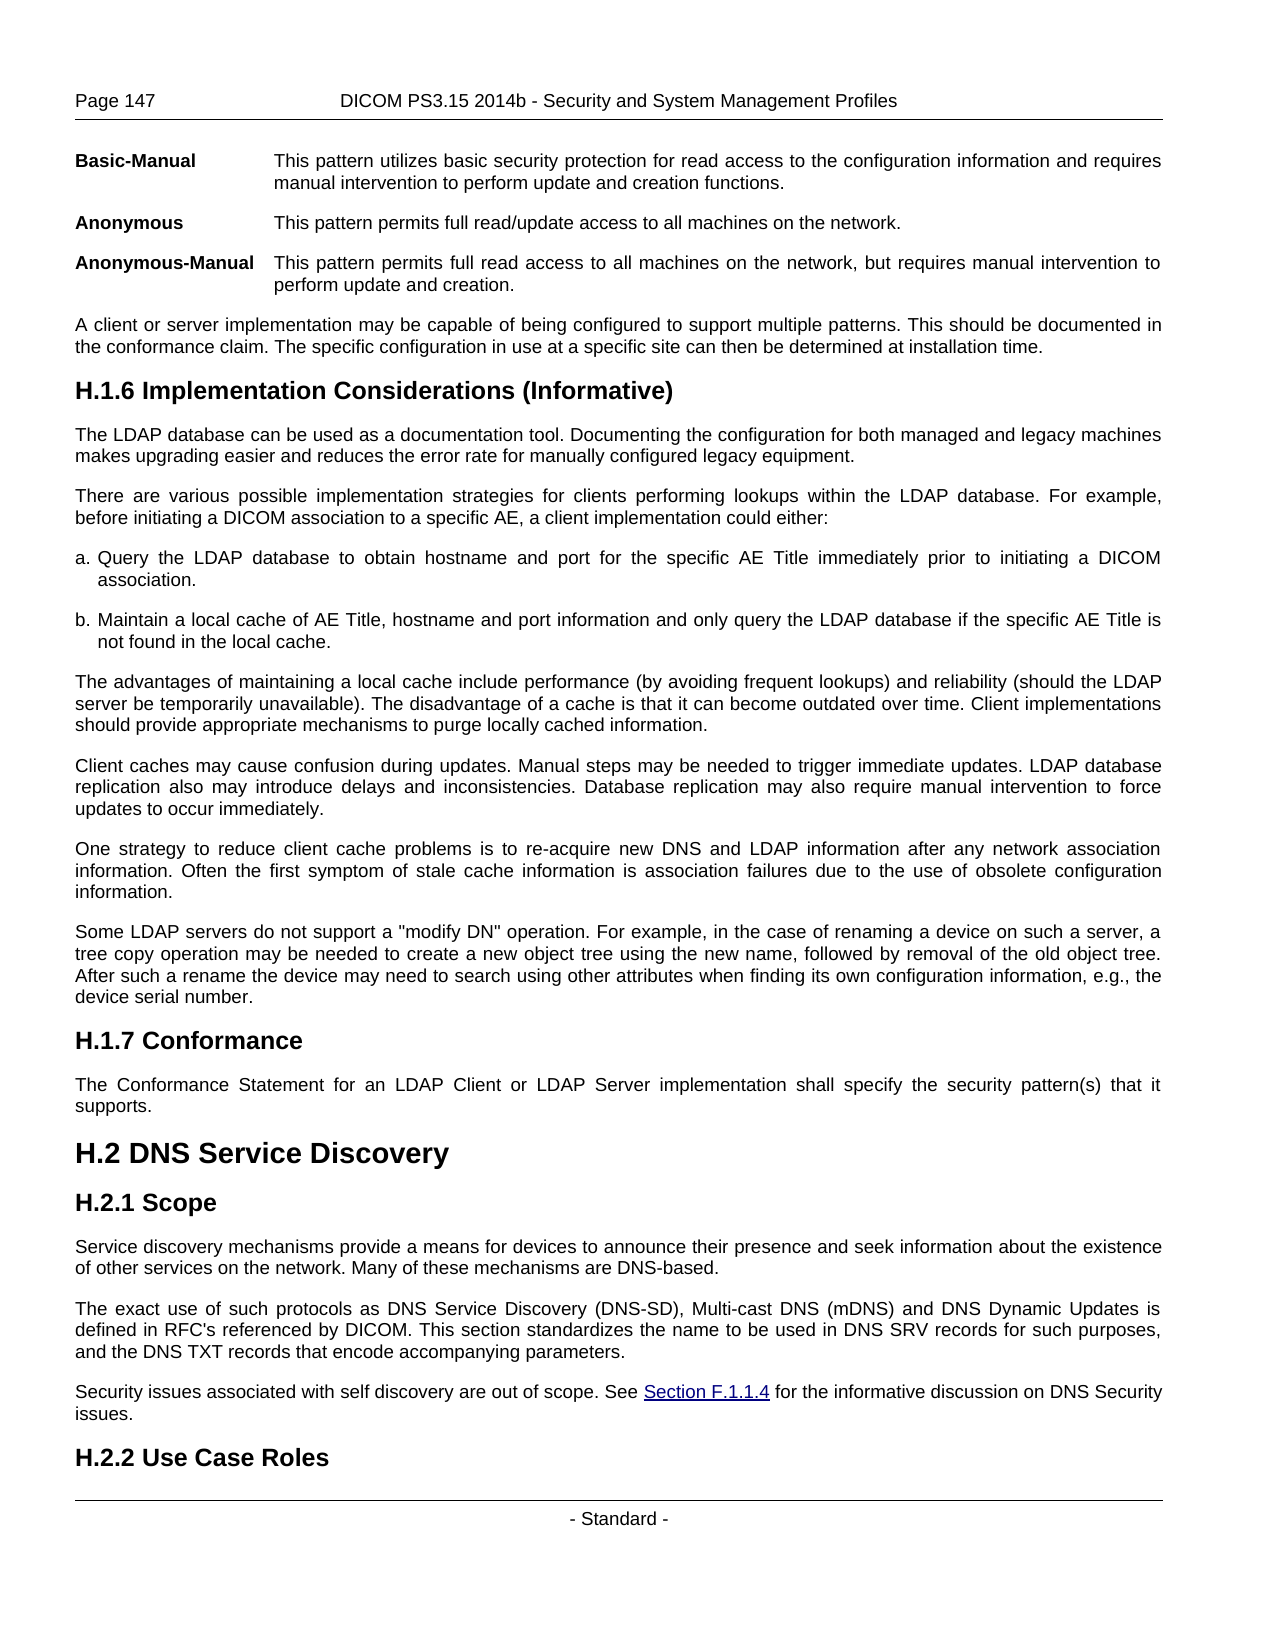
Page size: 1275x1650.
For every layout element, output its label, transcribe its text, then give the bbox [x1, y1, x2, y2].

text There are various possible implementation strategies for clients performing lookups within the LDAP database. For example, before initiating a DICOM association to a specific AE, a client implementation could either: [75, 485, 1162, 528]
text One strategy to reduce client cache problems is to re-acquire new DNS and LDAP information after any network association information. Often the first symptom of stale cache information is association failures due to the use of obsolete configuration information. [75, 838, 1162, 902]
text Anonymous-Manual This pattern permits full read access to all machines on the network, but requires manual intervention to perform update and creation. [75, 252, 1162, 295]
text Security issues associated with self discovery are out of scope. See Section F.1.1.4 for the informative discussion on DNS Security issues. [75, 1381, 1162, 1424]
text H.1.6 Implementation Considerations (Informative) [75, 376, 1162, 405]
list Query the LDAP database to obtain hostname and port for the specific AE Title immediately prior to initiating a DICOM association. [75, 547, 1162, 590]
text Service discovery mechanisms provide a means for devices to announce their presence and seek information about the existence of other services on the network. Many of these mechanisms are DNS-based. [75, 1235, 1162, 1278]
text Basic-Manual This pattern utilizes basic security protection for read access to the configuration information and requires manual intervention to perform update and creation functions. [75, 150, 1162, 193]
text The Conformance Statement for an LDAP Client or LDAP Server implementation shall specify the security pattern(s) that it supports. [75, 1074, 1162, 1117]
text The LDAP database can be used as a documentation tool. Documenting the configuration for both managed and legacy machines makes upgrading easier and reduces the error rate for manually configured legacy equipment. [75, 423, 1162, 467]
text Some LDAP servers do not support a "modify DN" operation. For example, in the case of renaming a device on such a server, a tree copy operation may be needed to create a new object tree using the new name, followed by removal of the old object tree. After such a rename the device may need to search using other attributes when finding its own configuration information, e.g., the device serial number. [75, 921, 1162, 1007]
text A client or server implementation may be capable of being configured to support multiple patterns. This should be documented in the conformance claim. The specific configuration in use at a specific site can then be determined at installation time. [75, 314, 1162, 357]
text The advantages of maintaining a local cache include performance (by avoiding frequent lookups) and reliability (should the LDAP server be temporarily unavailable). The disadvantage of a cache is that it can become outdated over time. Client implementations should provide appropriate mechanisms to purge locally cached information. [75, 671, 1162, 736]
text Anonymous This pattern permits full read/update access to all machines on the network. [75, 212, 1162, 233]
list Maintain a local cache of AE Title, hostname and port information and only query the LDAP database if the specific AE Title is not found in the local cache. [75, 609, 1162, 652]
text H.2.1 Scope [75, 1188, 1162, 1217]
text The exact use of such protocols as DNS Service Discovery (DNS-SD), Multi-cast DNS (mDNS) and DNS Dynamic Updates is defined in RFC's referenced by DICOM. This section standardizes the name to be used in DNS SRV records for such purposes, and the DNS TXT records that encode accompanying parameters. [75, 1297, 1162, 1362]
text H.2.2 Use Case Roles [75, 1443, 1162, 1471]
text H.2 DNS Service Discovery [75, 1136, 1162, 1169]
text Client caches may cause confusion during updates. Manual steps may be needed to trigger immediate updates. LDAP database replication also may introduce delays and inconsistencies. Database replication may also require manual intervention to force updates to occur immediately. [75, 754, 1162, 819]
text H.1.7 Conformance [75, 1026, 1162, 1055]
